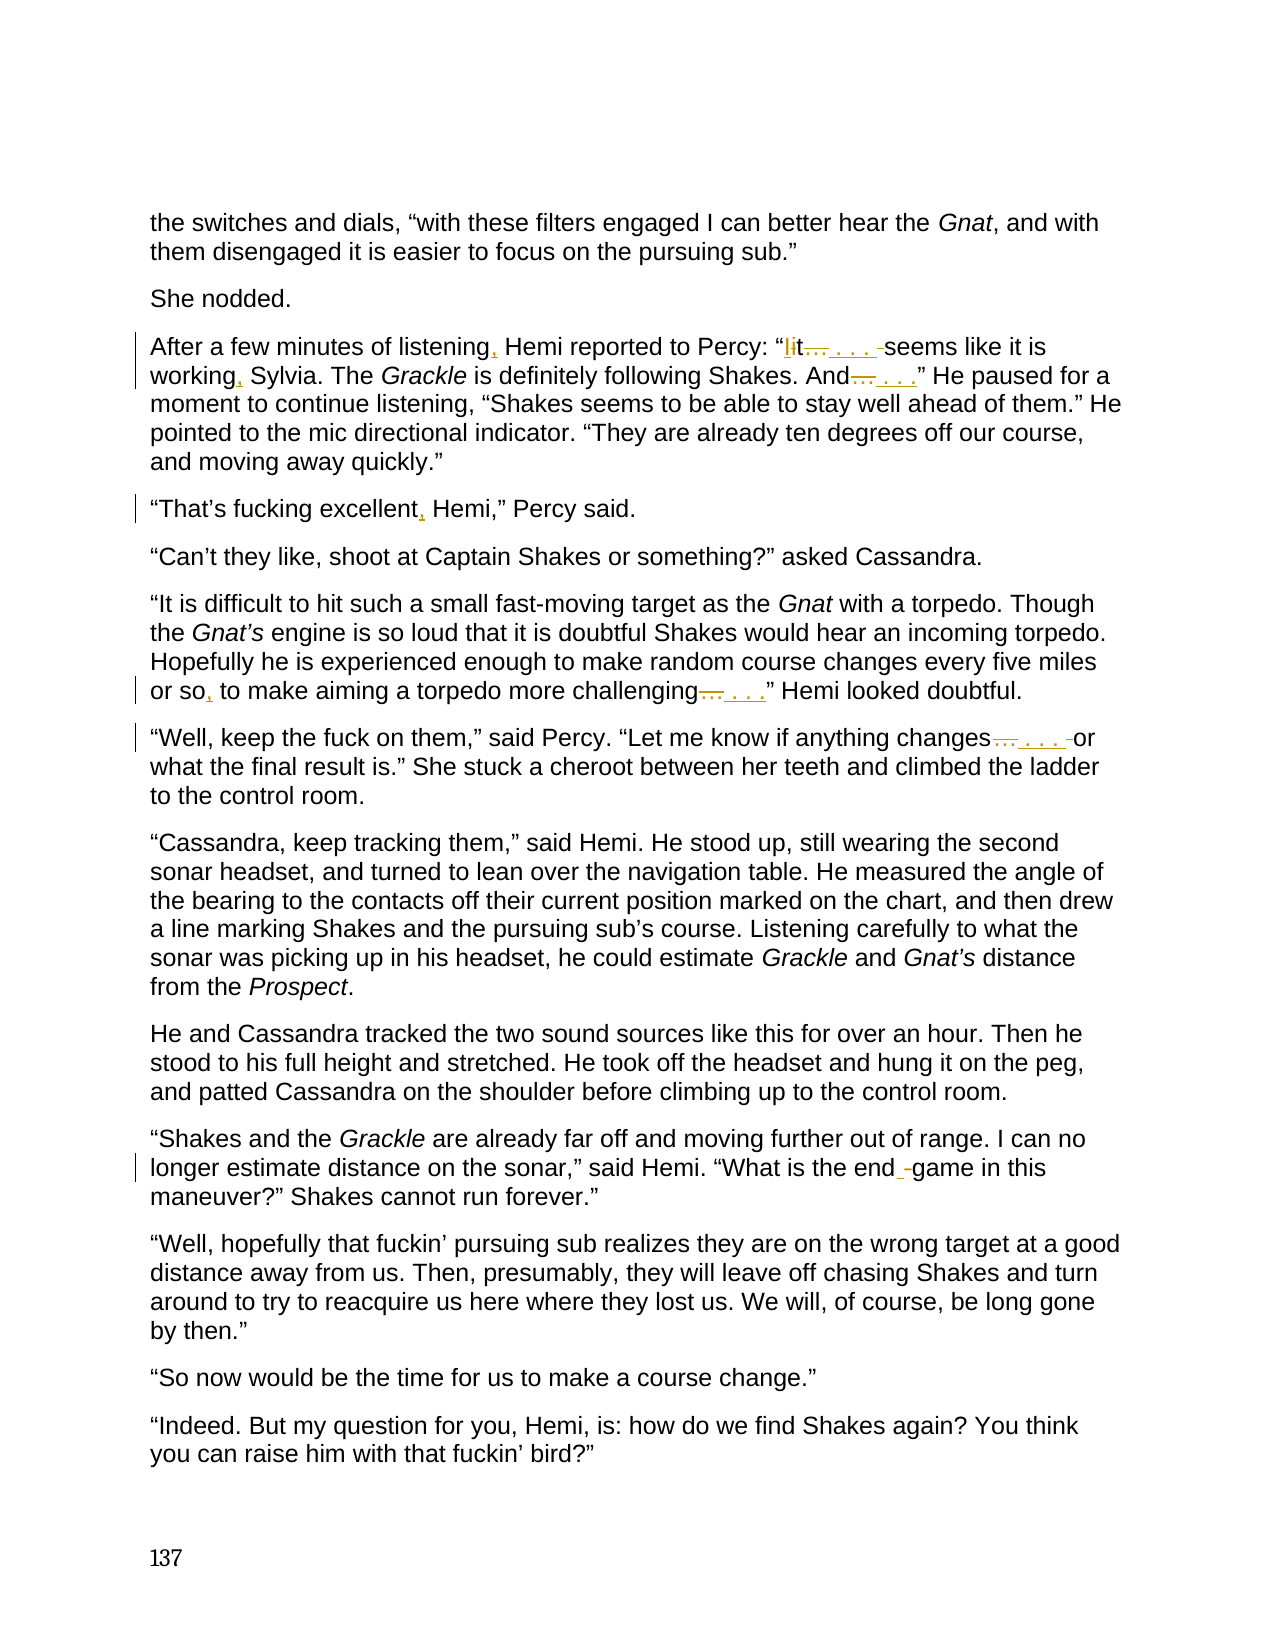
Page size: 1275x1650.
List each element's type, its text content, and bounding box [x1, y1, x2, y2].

text “It is difficult to hit such a small fast-moving target as the Gnat with a torpedo. Though the Gnat’s engine is so loud that it is doubtful Shakes would hear an incoming torpedo. Hopefully he is experienced enough to make random course changes every five miles or so, to make aiming a torpedo more challenging . . .” Hemi looked doubtful. [150, 589, 1125, 704]
text “Cassandra, keep tracking them,” said Hemi. He stood up, still wearing the second sonar headset, and turned to lean over the navigation table. He measured the angle of the bearing to the contacts off their current position marked on the chart, and then drew a line marking Shakes and the pursuing sub’s course. Listening carefully to what the sonar was picking up in his headset, he could estimate Grackle and Gnat’s distance from the Prospect. [150, 828, 1125, 1001]
text He and Cassandra tracked the two sound sources like this for over an hour. Then he stood to his full height and stretched. He took off the headset and hung it on the peg, and patted Cassandra on the shoulder before climbing up to the control room. [150, 1019, 1125, 1106]
text “That’s fucking excellent, Hemi,” Percy said. [150, 494, 1125, 523]
text “Well, keep the fuck on them,” said Percy. “Let me know if anything changes . . . or what the final result is.” She stuck a cheroot between her teeth and climbed the ladder to the control room. [150, 723, 1125, 809]
text “So now would be the time for us to make a course change.” [150, 1363, 1125, 1392]
text She nodded. [150, 284, 1125, 313]
text “Indeed. But my question for you, Hemi, is: how do we find Shakes again? You think you can raise him with that fuckin’ bird?” [150, 1411, 1125, 1468]
text “Can’t they like, shoot at Captain Shakes or something?” asked Cassandra. [150, 542, 1125, 571]
text “Well, hopefully that fuckin’ pursuing sub realizes they are on the wrong target at a good distance away from us. Then, presumably, they will leave off chasing Shakes and turn around to try to reacquire us here where they lost us. We will, of course, be long gone by then.” [150, 1229, 1125, 1344]
text After a few minutes of listening, Hemi reported to Percy: “It . . . seems like it is working, Sylvia. The Grackle is definitely following Shakes. And . . .” He paused for a moment to continue listening, “Shakes seems to be able to stay well ahead of them.” He pointed to the mic directional indicator. “They are already ten degrees off our course, and moving away quickly.” [150, 332, 1125, 476]
text the switches and dials, “with these filters engaged I can better hear the Gnat, and with them disengaged it is easier to focus on the pursuing sub.” [150, 208, 1125, 266]
text “Shakes and the Grackle are already far off and moving further out of range. I can no longer estimate distance on the sonar,” said Hemi. “What is the end game in this maneuver?” Shakes cannot run forever.” [150, 1124, 1125, 1211]
